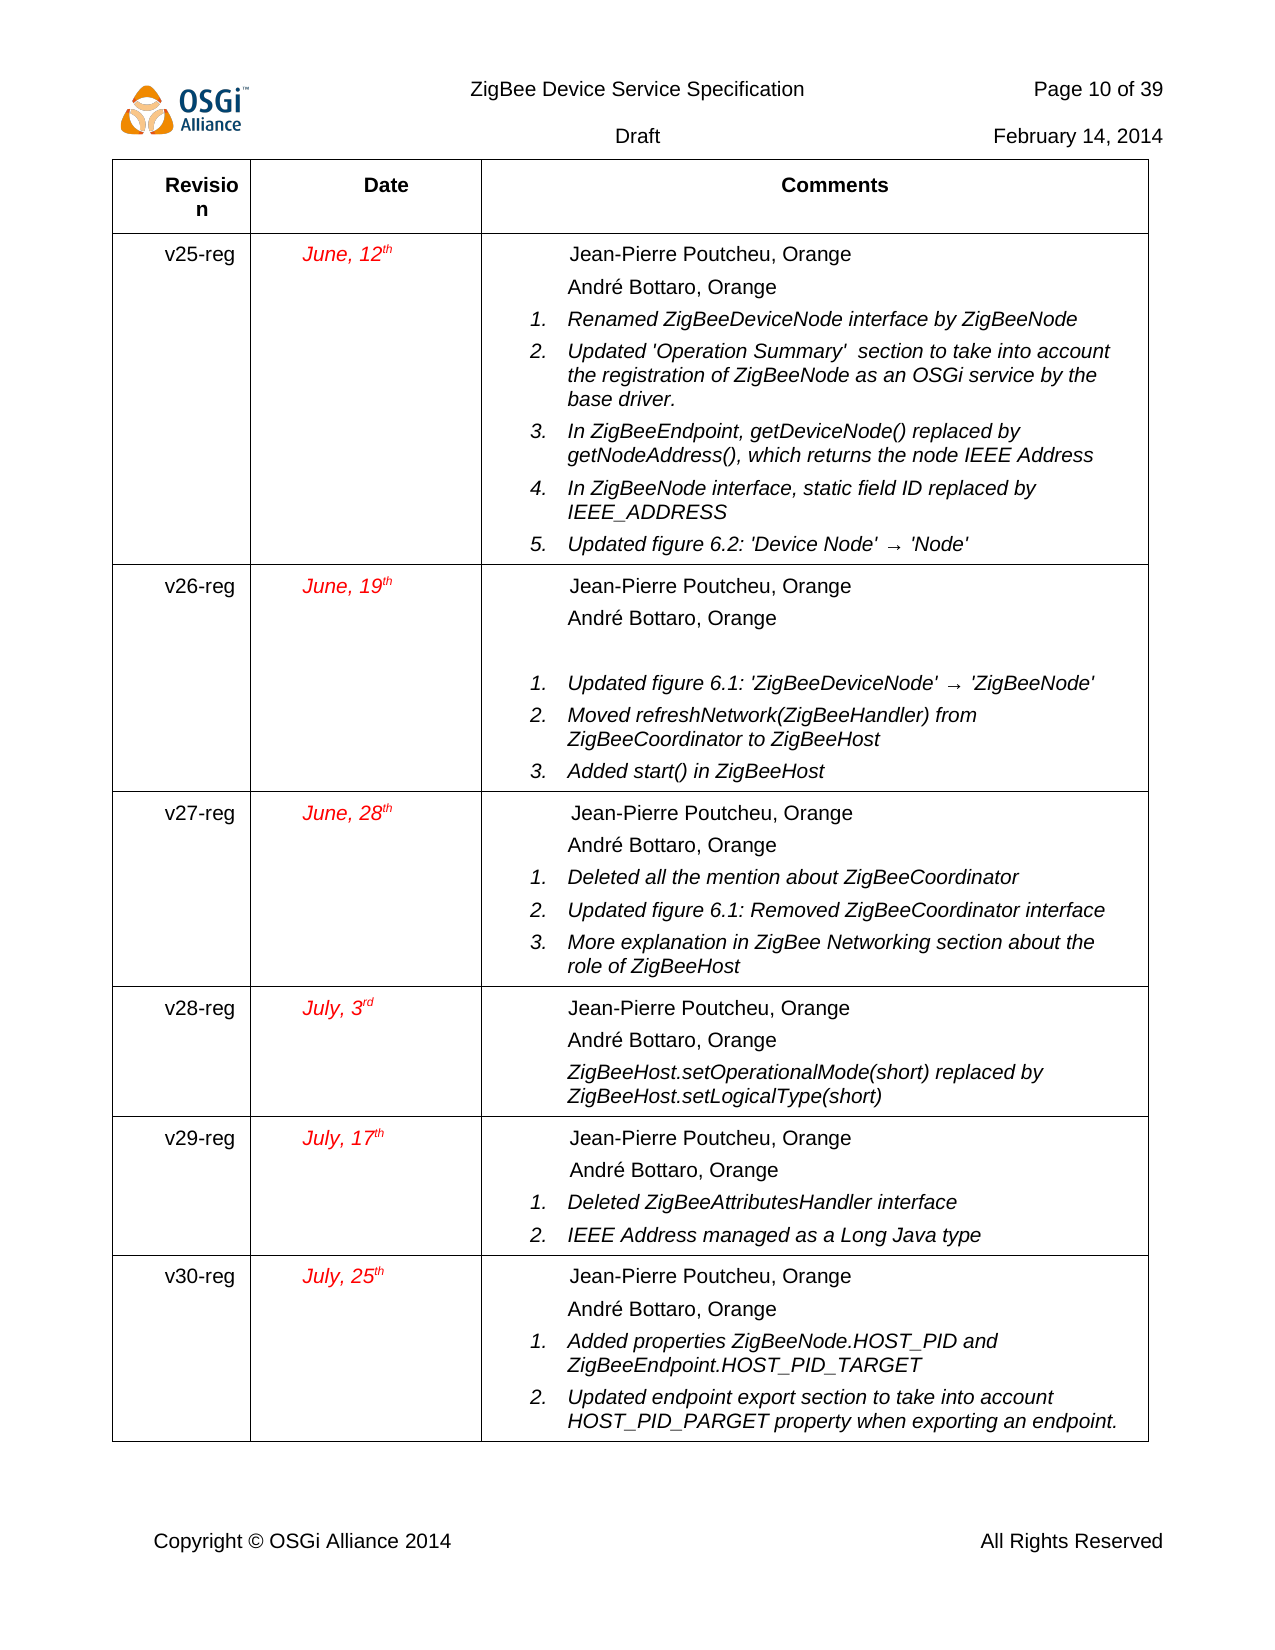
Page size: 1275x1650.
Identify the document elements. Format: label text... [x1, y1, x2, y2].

table_cell Jean-Pierre Poutcheu, Orange André Bottaro, Orange Renamed ZigBeeDeviceNode interface by ZigBeeNode Updated 'Operation Summary' section to take into account the registration of ZigBeeNode as an OSGi service by the base driver. In ZigBeeEndpoint, getDeviceNode() replaced by getNodeAddress(), which returns the node IEEE Address In ZigBeeNode interface, static field ID replaced by IEEE_ADDRESS Updated figure 6.2: 'Device Node' → 'Node' [482, 234, 1148, 564]
table_cell Jean-Pierre Poutcheu, Orange André Bottaro, Orange Deleted ZigBeeAttributesHandler interface IEEE Address managed as a Long Java type [482, 1117, 1148, 1255]
picture [113, 78, 257, 142]
table_cell v26-reg [113, 565, 250, 791]
table_cell July, 25th [251, 1256, 481, 1441]
table_cell v28-reg [113, 987, 250, 1116]
table_cell June, 28th [251, 792, 481, 986]
table_cell June, 12th [251, 234, 481, 564]
table_cell v29-reg [113, 1117, 250, 1255]
table_cell July, 3rd [251, 987, 481, 1116]
table_cell July, 17th [251, 1117, 481, 1255]
table_header Comments [482, 160, 1148, 233]
table_cell Jean-Pierre Poutcheu, Orange André Bottaro, Orange ZigBeeHost.setOperationalMode(short) replaced by ZigBeeHost.setLogicalType(short) [482, 987, 1148, 1116]
table_cell v30-reg [113, 1256, 250, 1441]
table_cell Jean-Pierre Poutcheu, Orange André Bottaro, Orange Added properties ZigBeeNode.HOST_PID and ZigBeeEndpoint.HOST_PID_TARGET Updated endpoint export section to take into account HOST_PID_PARGET property when exporting an endpoint. [482, 1256, 1148, 1441]
table_cell Jean-Pierre Poutcheu, Orange André Bottaro, Orange Deleted all the mention about ZigBeeCoordinator Updated figure 6.1: Removed ZigBeeCoordinator interface More explanation in ZigBee Networking section about the role of ZigBeeHost [482, 792, 1148, 986]
table_cell June, 19th [251, 565, 481, 791]
table_cell Jean-Pierre Poutcheu, Orange André Bottaro, Orange Updated figure 6.1: 'ZigBeeDeviceNode' → 'ZigBeeNode' Moved refreshNetwork(ZigBeeHandler) from ZigBeeCoordinator to ZigBeeHost Added start() in ZigBeeHost [482, 565, 1148, 791]
table_cell v27-reg [113, 792, 250, 986]
table_header Revision [113, 160, 250, 233]
table_header Date [251, 160, 481, 233]
table_cell v25-reg [113, 234, 250, 564]
